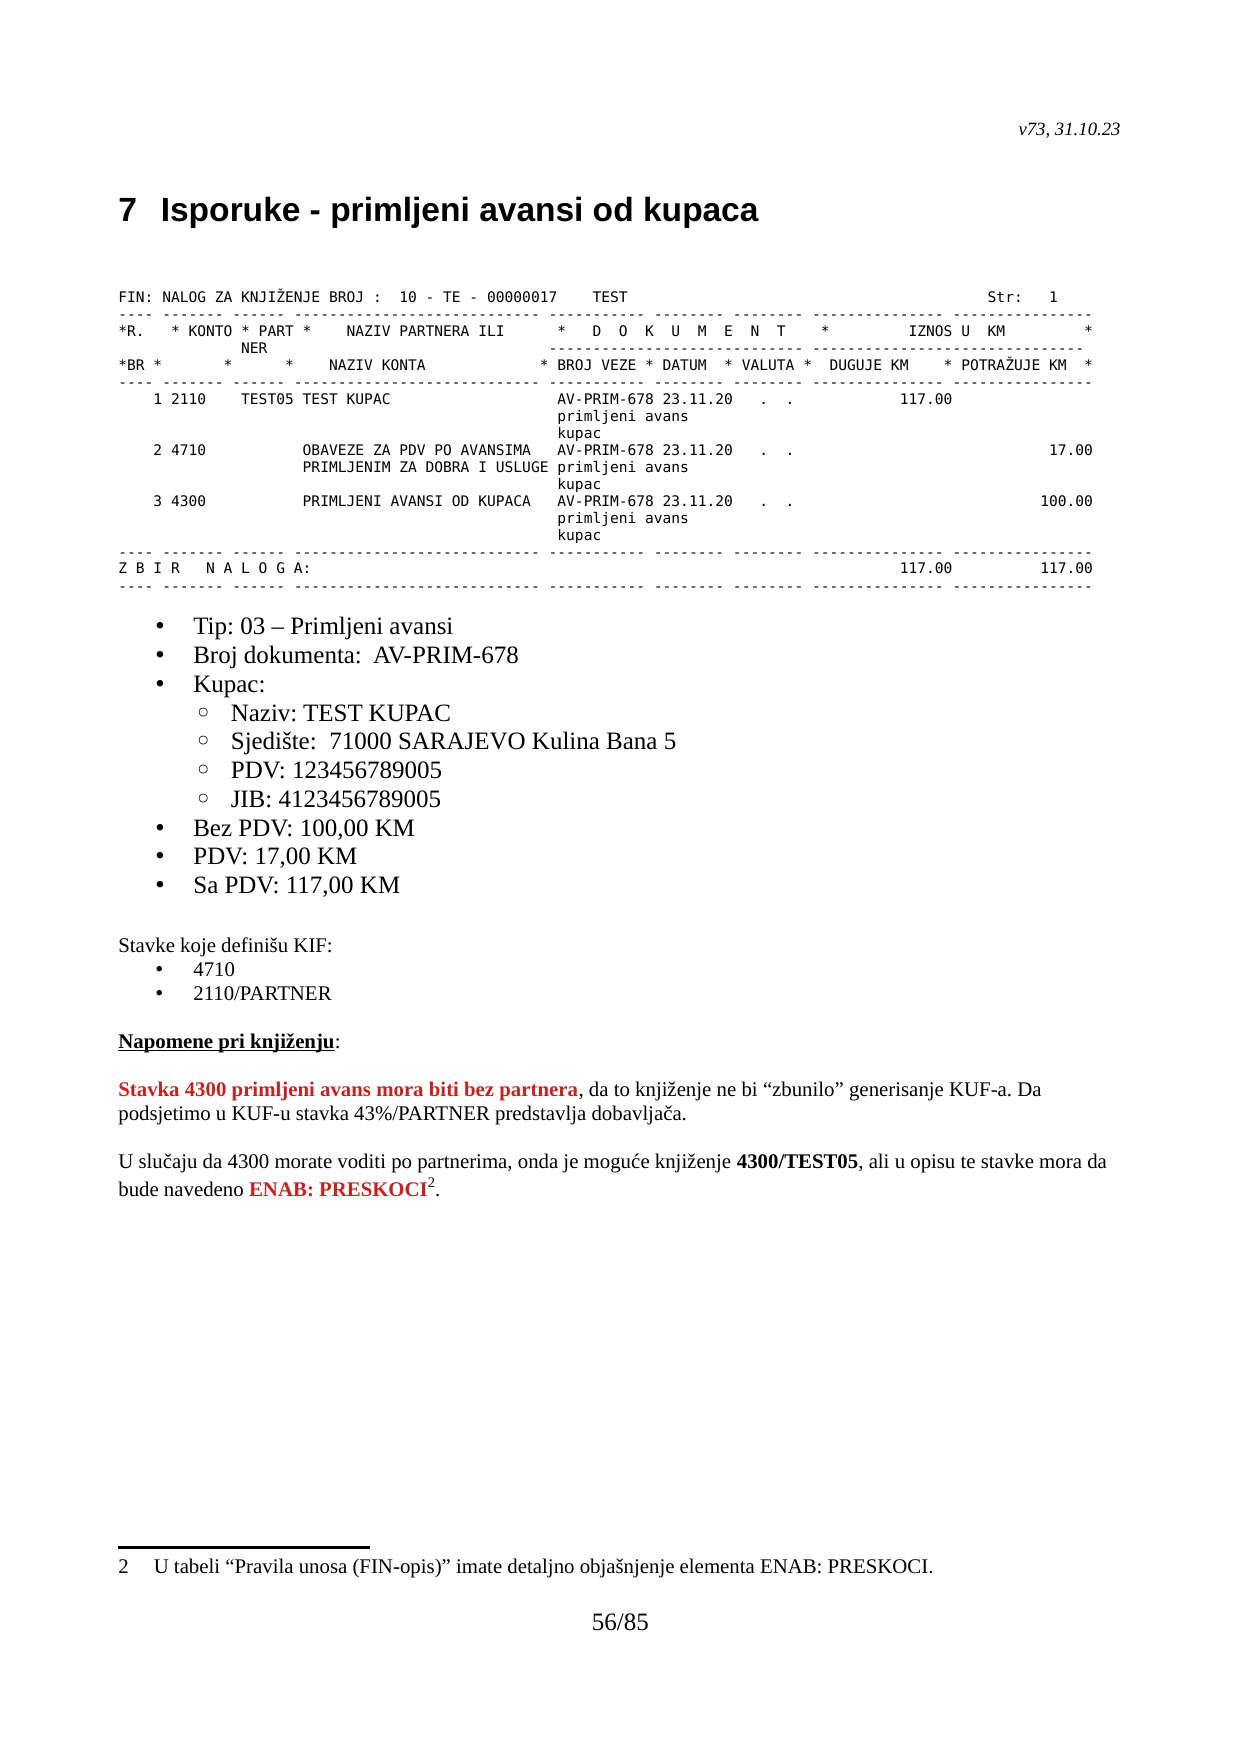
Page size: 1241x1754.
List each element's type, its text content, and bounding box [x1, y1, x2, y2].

text U slučaju da 4300 morate voditi po partnerima, onda je moguće knjiženje 4300/TEST05, ali u opisu te stavke mora da bude navedeno ENAB: PRESKOCI. [118, 1149, 1122, 1202]
text ---- ------- ------ ---------------------------- ----------- -------- -------- --------------- ---------------- [118, 374, 1122, 391]
list PDV: 17,00 KM [156, 841, 1122, 870]
text 1 2110 TEST05 TEST KUPAC AV-PRIM-678 23.11.20 . . 117.00 [118, 391, 1122, 408]
list Tip: 03 – Primljeni avansi [156, 611, 1122, 640]
list Sa PDV: 117,00 KM [156, 870, 1122, 899]
text *R. * KONTO * PART * NAZIV PARTNERA ILI * D O K U M E N T * IZNOS U KM * [118, 323, 1122, 340]
list JIB: 4123456789005 [193, 784, 1122, 813]
text *BR * * * NAZIV KONTA * BROJ VEZE * DATUM * VALUTA * DUGUJE KM * POTRAŽUJE KM * [118, 357, 1122, 374]
text ---- ------- ------ ---------------------------- ----------- -------- -------- --------------- ---------------- [118, 577, 1122, 594]
list PDV: 123456789005 [193, 755, 1122, 784]
text 2 4710 OBAVEZE ZA PDV PO AVANSIMA AV-PRIM-678 23.11.20 . . 17.00 [118, 442, 1122, 458]
text kupac [118, 476, 1122, 492]
subtitle Stavka 4300 primljeni avans mora biti bez partnera, da to knjiženje ne bi “zbunilo” generisanje KUF-a. Da podsjetimo u KUF-u stavka 43%/PARTNER predstavlja dobavljača. [118, 1077, 1122, 1125]
text NER ----------------------------- ------------------------------- [118, 340, 1122, 357]
list Bez PDV: 100,00 KM [156, 813, 1122, 841]
text ---- ------- ------ ---------------------------- ----------- -------- -------- --------------- ---------------- [118, 543, 1122, 560]
text ---- ------- ------ ---------------------------- ----------- -------- -------- --------------- ---------------- [118, 306, 1122, 323]
text U tabeli “Pravila unosa (FIN-opis)” imate detaljno objašnjenje elementa ENAB: PRESKOCI. [118, 1553, 1122, 1578]
text FIN: NALOG ZA KNJIŽENJE BROJ : 10 - TE - 00000017 TEST Str: 1 [118, 289, 1122, 306]
text Z B I R N A L O G A: 117.00 117.00 [118, 560, 1122, 577]
list Sjedište: 71000 SARAJEVO Kulina Bana 5 [193, 726, 1122, 755]
subtitle Napomene pri knjiženju: [118, 1029, 1122, 1053]
list Kupac: [156, 669, 1122, 698]
text kupac [118, 424, 1122, 442]
subtitle 2110/PARTNER [156, 981, 1122, 1005]
text 3 4300 PRIMLJENI AVANSI OD KUPACA AV-PRIM-678 23.11.20 . . 100.00 [118, 492, 1122, 509]
text kupac [118, 526, 1122, 543]
text primljeni avans [118, 509, 1122, 526]
subtitle Isporuke - primljeni avansi od kupaca [118, 190, 1122, 229]
list Naziv: TEST KUPAC [193, 698, 1122, 726]
text Stavke koje definišu KIF: [118, 933, 1122, 957]
text primljeni avans [118, 408, 1122, 424]
text PRIMLJENIM ZA DOBRA I USLUGE primljeni avans [118, 458, 1122, 476]
list Broj dokumenta: AV-PRIM-678 [156, 640, 1122, 669]
list 4710 [156, 957, 1122, 981]
